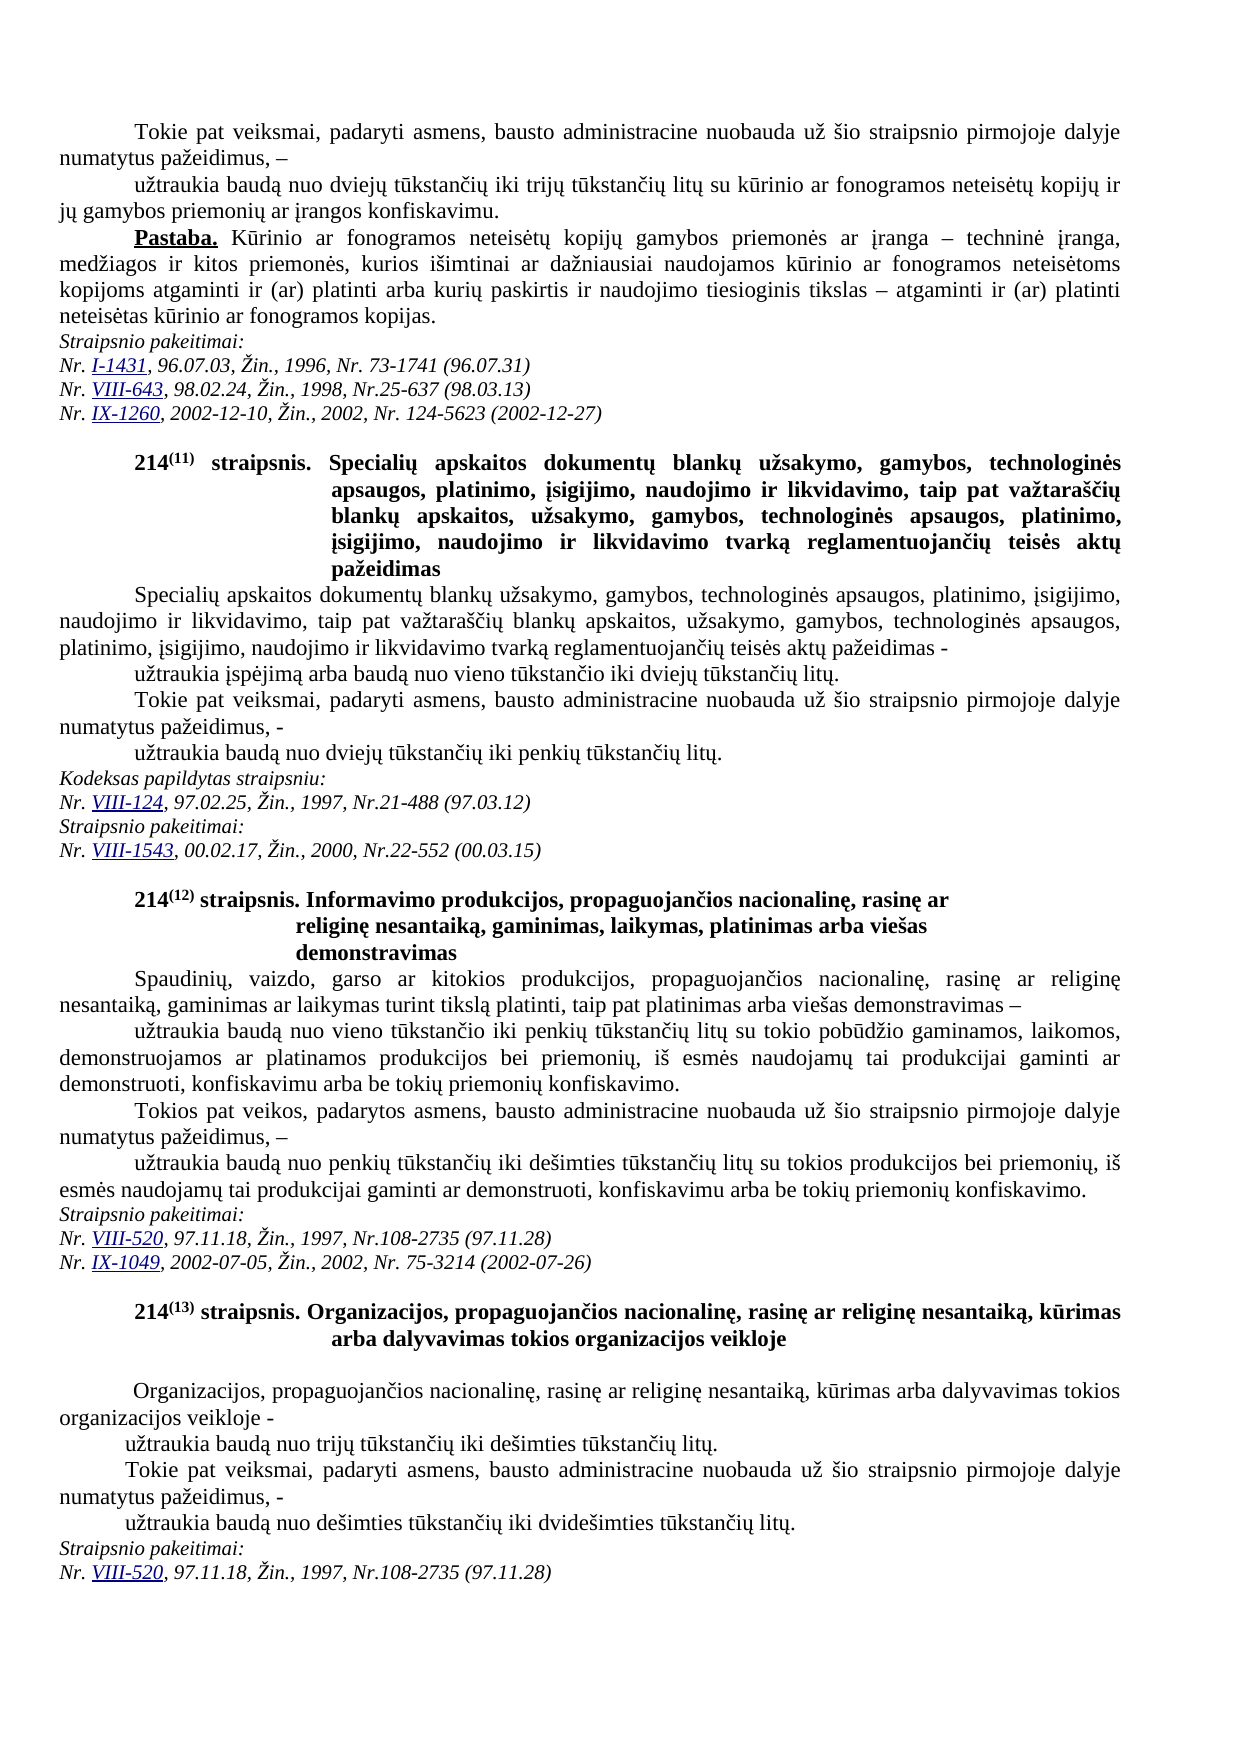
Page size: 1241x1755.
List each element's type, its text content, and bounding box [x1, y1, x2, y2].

text užtraukia baudą nuo penkių tūkstančių iki dešimties tūkstančių litų su tokios produkcijos bei priemonių, iš esmės naudojamų tai produkcijai gaminti ar demonstruoti, konfiskavimu arba be tokių priemonių konfiskavimo. [59, 1149, 1122, 1202]
text 214(12) straipsnis. Informavimo produkcijos, propaguojančios nacionalinę, rasinę ar [134, 886, 1122, 912]
text Nr. I-1431, 96.07.03, Žin., 1996, Nr. 73-1741 (96.07.31) [59, 353, 1122, 377]
text Nr. IX-1260, 2002-12-10, Žin., 2002, Nr. 124-5623 (2002-12-27) [59, 401, 1122, 425]
text Kodeksas papildytas straipsniu: [59, 766, 1122, 789]
text Organizacijos, propaguojančios nacionalinę, rasinę ar religinę nesantaiką, kūrimas arba dalyvavimas tokios organizacijos veikloje - [59, 1377, 1122, 1430]
text Specialių apskaitos dokumentų blankų užsakymo, gamybos, technologinės apsaugos, platinimo, įsigijimo, naudojimo ir likvidavimo, taip pat važtaraščių blankų apskaitos, užsakymo, gamybos, technologinės apsaugos, platinimo, įsigijimo, naudojimo ir likvidavimo tvarką reglamentuojančių teisės aktų pažeidimas - [59, 581, 1122, 660]
text Spaudinių, vaizdo, garso ar kitokios produkcijos, propaguojančios nacionalinę, rasinę ar religinę nesantaiką, gaminimas ar laikymas turint tikslą platinti, taip pat platinimas arba viešas demonstravimas – [59, 965, 1122, 1018]
text Straipsnio pakeitimai: [59, 814, 1122, 838]
text Tokie pat veiksmai, padaryti asmens, bausto administracine nuobauda už šio straipsnio pirmojoje dalyje numatytus pažeidimus, - [59, 686, 1122, 739]
text užtraukia įspėjimą arba baudą nuo vieno tūkstančio iki dviejų tūkstančių litų. [59, 660, 1122, 686]
text Nr. VIII-520, 97.11.18, Žin., 1997, Nr.108-2735 (97.11.28) [59, 1226, 1122, 1250]
text Straipsnio pakeitimai: [59, 329, 1122, 353]
text religinę nesantaiką, gaminimas, laikymas, platinimas arba viešas [295, 912, 1122, 938]
text Tokie pat veiksmai, padaryti asmens, bausto administracine nuobauda už šio straipsnio pirmojoje dalyje numatytus pažeidimus, – [59, 118, 1122, 171]
text Nr. VIII-1543, 00.02.17, Žin., 2000, Nr.22-552 (00.03.15) [59, 838, 1122, 862]
text Nr. VIII-520, 97.11.18, Žin., 1997, Nr.108-2735 (97.11.28) [59, 1559, 1122, 1584]
text Nr. VIII-124, 97.02.25, Žin., 1997, Nr.21-488 (97.03.12) [59, 789, 1122, 814]
text Straipsnio pakeitimai: [59, 1536, 1122, 1559]
text Nr. IX-1049, 2002-07-05, Žin., 2002, Nr. 75-3214 (2002-07-26) [59, 1250, 1122, 1274]
text užtraukia baudą nuo dviejų tūkstančių iki penkių tūkstančių litų. [59, 739, 1122, 766]
text Straipsnio pakeitimai: [59, 1202, 1122, 1226]
text užtraukia baudą nuo dešimties tūkstančių iki dvidešimties tūkstančių litų. [59, 1509, 1122, 1536]
text 214(13) straipsnis. Organizacijos, propaguojančios nacionalinę, rasinę ar religinę nesantaiką, kūrimas arba dalyvavimas tokios organizacijos veikloje [134, 1298, 1122, 1351]
text Tokios pat veikos, padarytos asmens, bausto administracine nuobauda už šio straipsnio pirmojoje dalyje numatytus pažeidimus, – [59, 1097, 1122, 1149]
text Nr. VIII-643, 98.02.24, Žin., 1998, Nr.25-637 (98.03.13) [59, 377, 1122, 401]
text demonstravimas [295, 938, 1122, 965]
text užtraukia baudą nuo dviejų tūkstančių iki trijų tūkstančių litų su kūrinio ar fonogramos neteisėtų kopijų ir jų gamybos priemonių ar įrangos konfiskavimu. [59, 171, 1122, 223]
text 214(11) straipsnis. Specialių apskaitos dokumentų blankų užsakymo, gamybos, technologinės apsaugos, platinimo, įsigijimo, naudojimo ir likvidavimo, taip pat važtaraščių blankų apskaitos, užsakymo, gamybos, technologinės apsaugos, platinimo, įsigijimo, naudojimo ir likvidavimo tvarką reglamentuojančių teisės aktų pažeidimas [134, 449, 1122, 581]
text Tokie pat veiksmai, padaryti asmens, bausto administracine nuobauda už šio straipsnio pirmojoje dalyje numatytus pažeidimus, - [59, 1456, 1122, 1509]
text Pastaba. Kūrinio ar fonogramos neteisėtų kopijų gamybos priemonės ar įranga – techninė įranga, medžiagos ir kitos priemonės, kurios išimtinai ar dažniausiai naudojamos kūrinio ar fonogramos neteisėtoms kopijoms atgaminti ir (ar) platinti arba kurių paskirtis ir naudojimo tiesioginis tikslas – atgaminti ir (ar) platinti neteisėtas kūrinio ar fonogramos kopijas. [59, 223, 1122, 329]
text užtraukia baudą nuo trijų tūkstančių iki dešimties tūkstančių litų. [59, 1430, 1122, 1456]
text užtraukia baudą nuo vieno tūkstančio iki penkių tūkstančių litų su tokio pobūdžio gaminamos, laikomos, demonstruojamos ar platinamos produkcijos bei priemonių, iš esmės naudojamų tai produkcijai gaminti ar demonstruoti, konfiskavimu arba be tokių priemonių konfiskavimo. [59, 1018, 1122, 1097]
